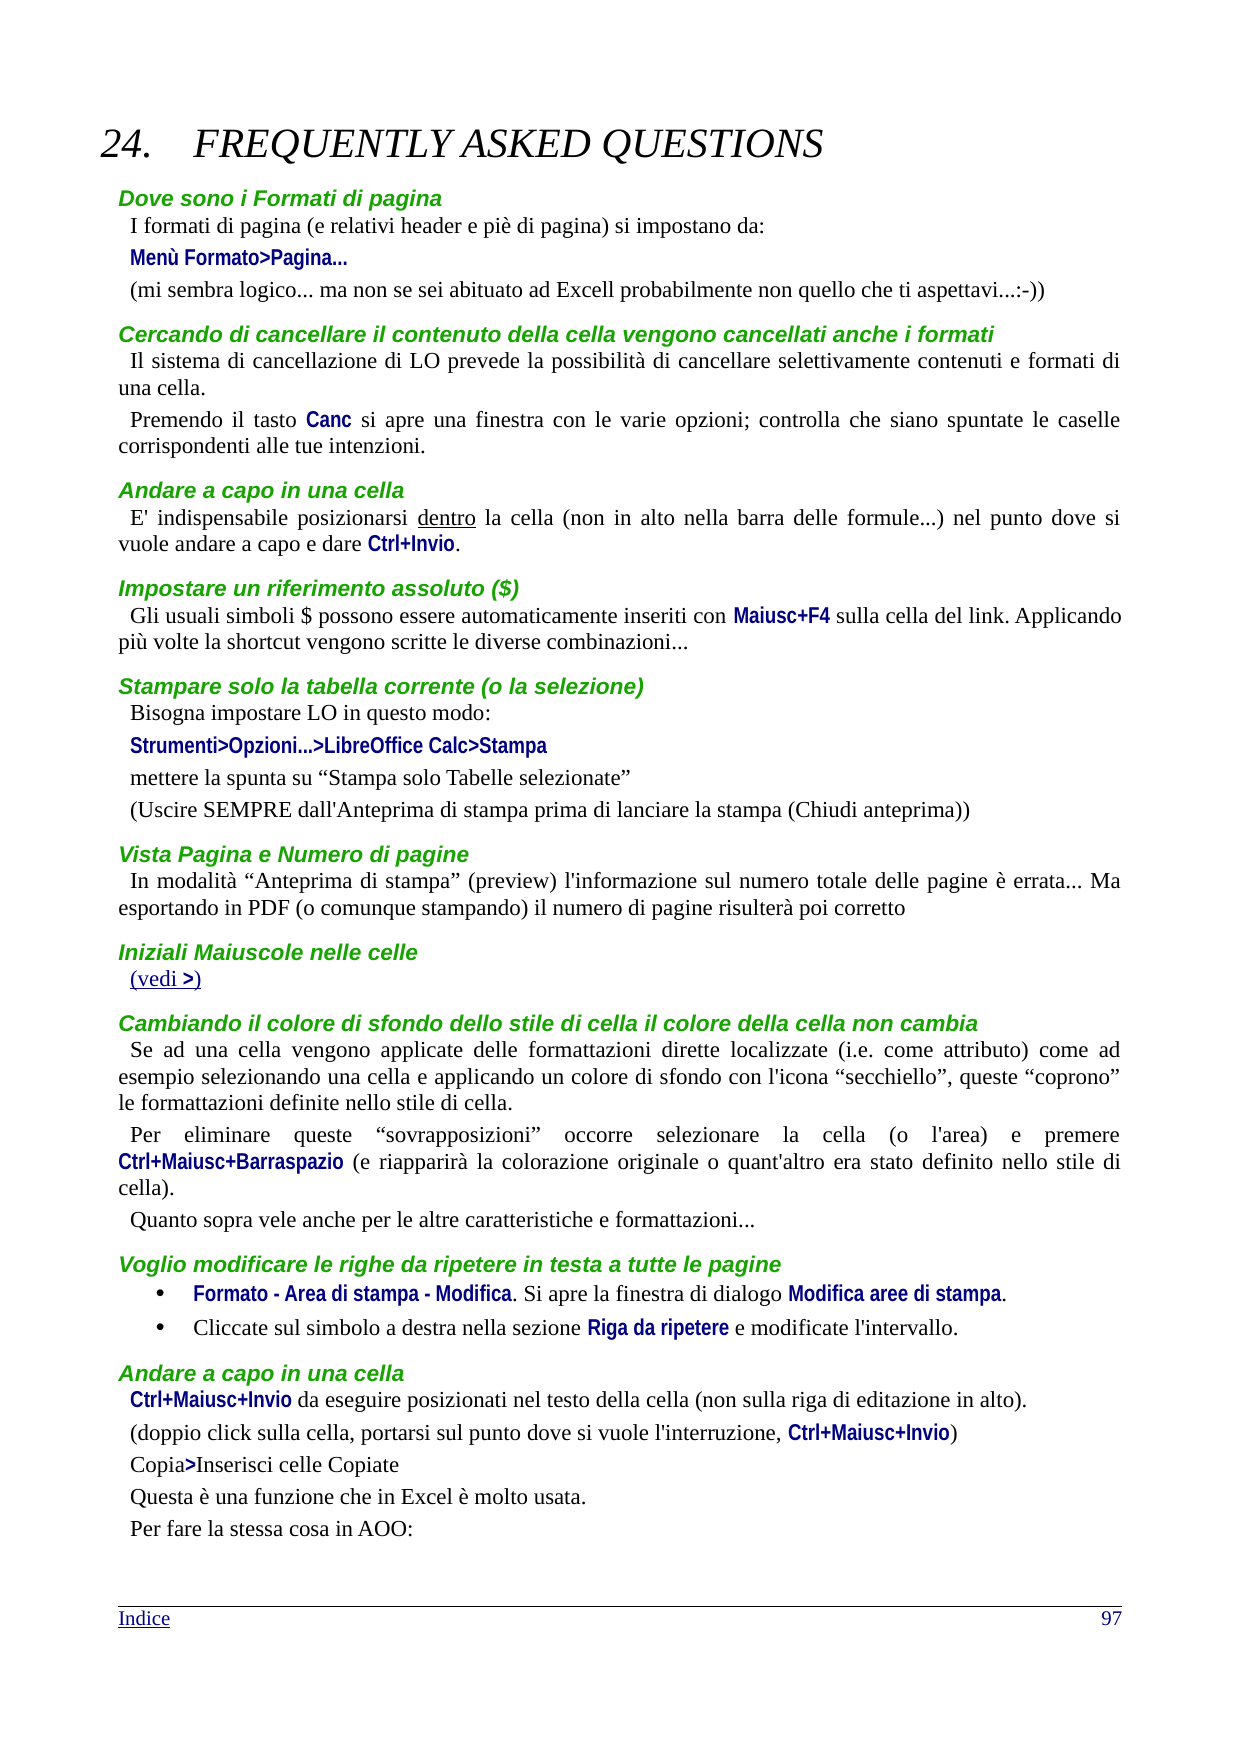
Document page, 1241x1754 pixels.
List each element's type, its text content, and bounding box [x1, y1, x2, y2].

subtitle Vista Pagina e Numero di pagine [118, 841, 1122, 867]
text Strumenti>Opzioni...>LibreOffice Calc>Stampa [118, 732, 1122, 758]
text (vedi >) [118, 965, 1122, 991]
subtitle Cercando di cancellare il contenuto della cella vengono cancellati anche i formati [118, 321, 1122, 347]
text mettere la spunta su “Stampa solo Tabelle selezionate” [118, 764, 1122, 790]
text Per eliminare queste “sovrapposizioni” occorre selezionare la cella (o l'area) e premere Ctrl+Maiusc+Barraspazio (e riapparirà la colorazione originale o quant'altro era stato definito nello stile di cella). [118, 1121, 1122, 1201]
text I formati di pagina (e relativi header e piè di pagina) si impostano da: [118, 212, 1122, 238]
text Copia>Inserisci celle Copiate [118, 1451, 1122, 1477]
text (mi sembra logico... ma non se sei abituato ad Excell probabilmente non quello che ti aspettavi...:-)) [118, 276, 1122, 303]
text Premendo il tasto Canc si apre una finestra con le varie opzioni; controlla che siano spuntate le caselle corrispondenti alle tue intenzioni. [118, 406, 1122, 459]
text (Uscire SEMPRE dall'Anteprima di stampa prima di lanciare la stampa (Chiudi anteprima)) [118, 796, 1122, 822]
subtitle FREQUENTLY ASKED QUESTIONS [100, 118, 1122, 166]
subtitle Andare a capo in una cella [118, 478, 1122, 504]
subtitle Cambiando il colore di sfondo dello stile di cella il colore della cella non cambia [118, 1010, 1122, 1036]
text (doppio click sulla cella, portarsi sul punto dove si vuole l'interruzione, Ctrl+Maiusc+Invio) [118, 1418, 1122, 1445]
text Menù Formato>Pagina... [118, 244, 1122, 270]
subtitle Dove sono i Formati di pagina [118, 186, 1122, 212]
subtitle Voglio modificare le righe da ripetere in testa a tutte le pagine [118, 1252, 1122, 1278]
text Questa è una funzione che in Excel è molto usata. [118, 1483, 1122, 1509]
subtitle Stampare solo la tabella corrente (o la selezione) [118, 673, 1122, 699]
text Per fare la stessa cosa in AOO: [118, 1516, 1122, 1542]
subtitle Iniziali Maiuscole nelle celle [118, 939, 1122, 965]
text Ctrl+Maiusc+Invio da eseguire posizionati nel testo della cella (non sulla riga di editazione in alto). [118, 1386, 1122, 1412]
text Quanto sopra vele anche per le altre caratteristiche e formattazioni... [118, 1206, 1122, 1233]
text Il sistema di cancellazione di LO prevede la possibilità di cancellare selettivamente contenuti e formati di una cella. [118, 347, 1122, 400]
subtitle Andare a capo in una cella [118, 1360, 1122, 1386]
text In modalità “Anteprima di stampa” (preview) l'informazione sul numero totale delle pagine è errata... Ma esportando in PDF (o comunque stampando) il numero di pagine risulterà poi corretto [118, 867, 1122, 920]
text Gli usuali simboli $ possono essere automaticamente inseriti con Maiusc+F4 sulla cella del link. Applicando più volte la shortcut vengono scritte le diverse combinazioni... [118, 602, 1122, 654]
list Formato - Area di stampa - Modifica. Si apre la finestra di dialogo Modifica aree di stampa. [156, 1278, 1122, 1306]
subtitle Impostare un riferimento assoluto ($) [118, 575, 1122, 602]
text E' indispensabile posizionarsi dentro la cella (non in alto nella barra delle formule...) nel punto dove si vuole andare a capo e dare Ctrl+Invio. [118, 504, 1122, 557]
text Se ad una cella vengono applicate delle formattazioni dirette localizzate (i.e. come attributo) come ad esempio selezionando una cella e applicando un colore di sfondo con l'icona “secchiello”, queste “coprono” le formattazioni definite nello stile di cella. [118, 1036, 1122, 1115]
list Cliccate sul simbolo a destra nella sezione Riga da ripetere e modificate l'intervallo. [156, 1312, 1122, 1341]
text Bisogna impostare LO in questo modo: [118, 699, 1122, 726]
